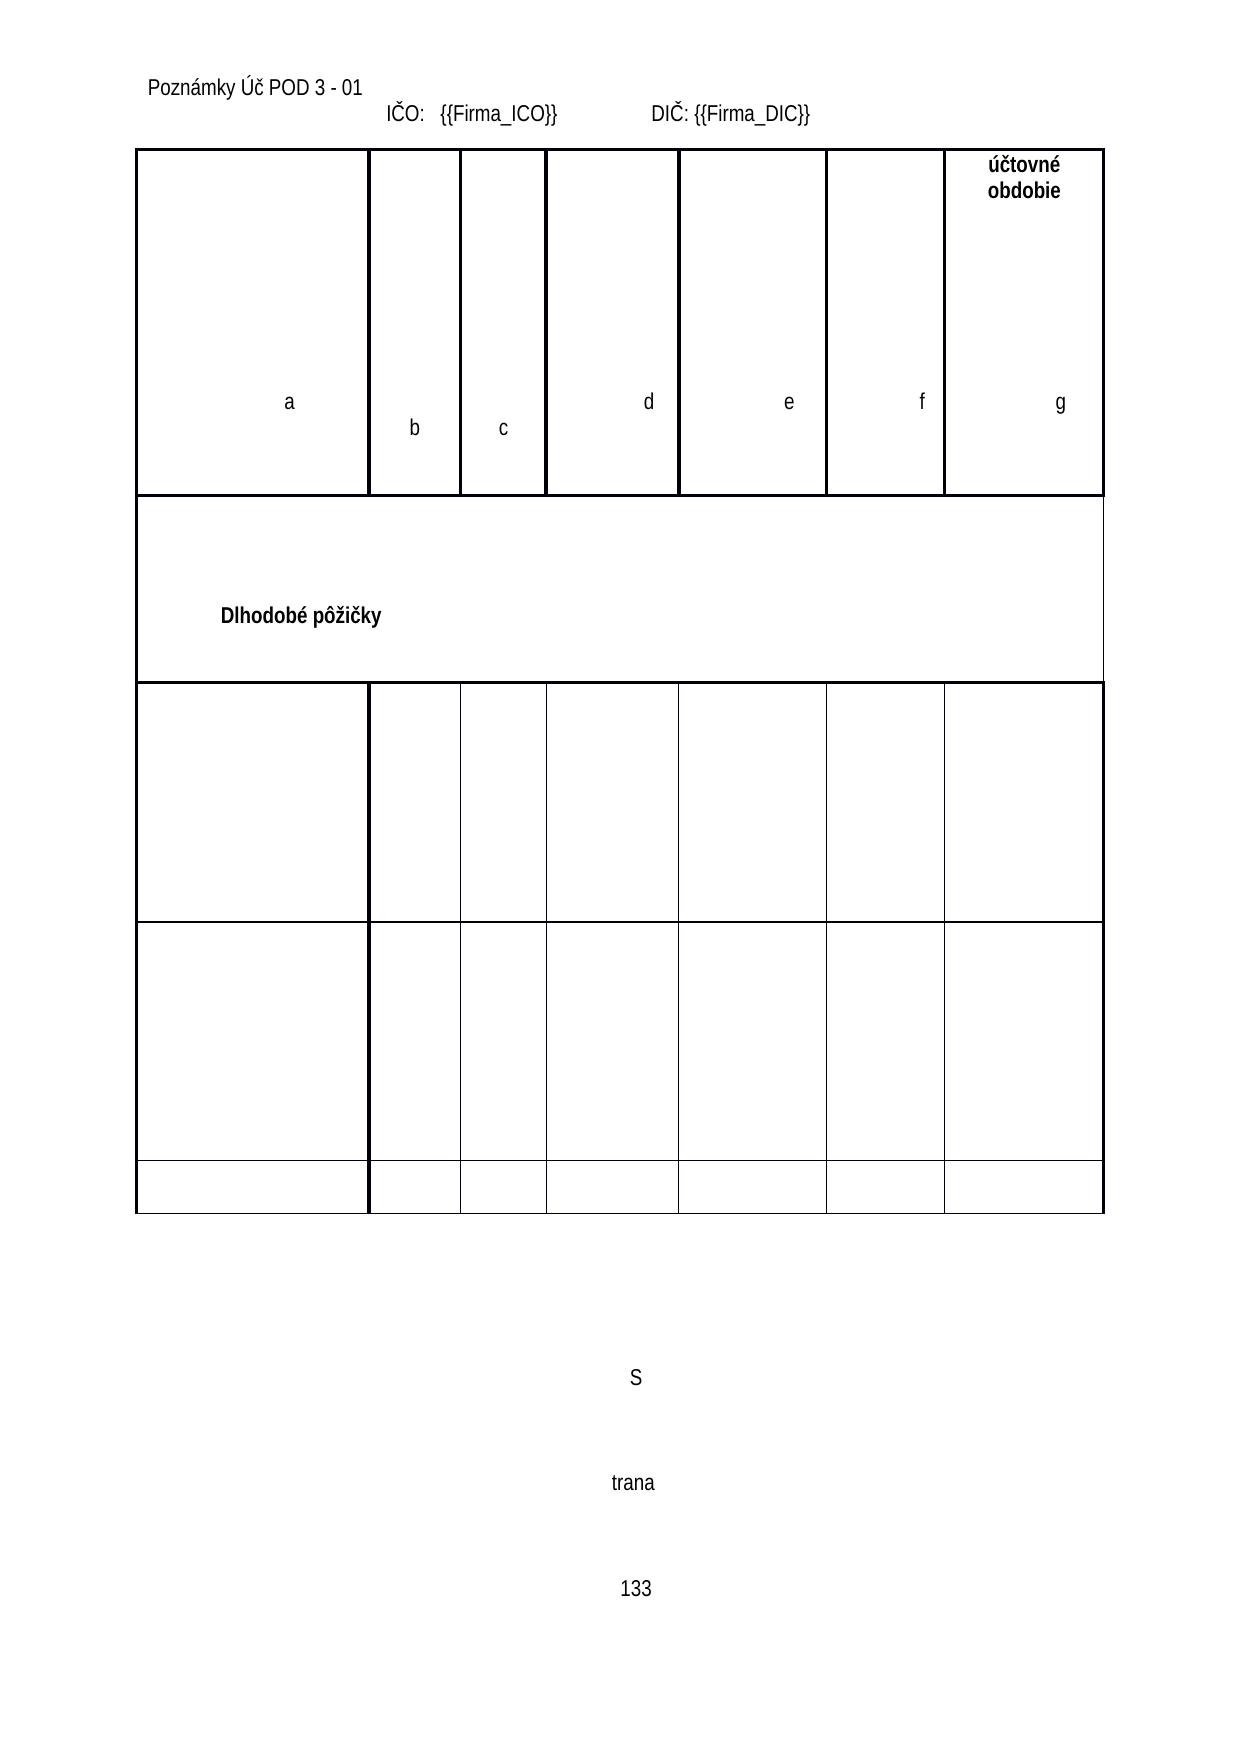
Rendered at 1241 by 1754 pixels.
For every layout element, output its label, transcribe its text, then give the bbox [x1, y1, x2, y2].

table_cell [371, 923, 460, 1159]
table_header [681, 151, 825, 256]
table_cell [371, 1161, 460, 1213]
table_cell [945, 923, 1102, 1159]
table_header [462, 151, 544, 256]
table_cell [547, 923, 678, 1159]
table_cell [371, 684, 460, 921]
table_header [828, 151, 943, 256]
table_header [138, 151, 367, 256]
table_cell [461, 684, 546, 921]
table_header [548, 151, 677, 256]
table_cell [461, 923, 546, 1159]
table_cell [827, 1161, 944, 1213]
table_cell [138, 923, 367, 1159]
table_cell [679, 684, 826, 921]
table_cell [138, 684, 367, 921]
table_cell f [828, 256, 943, 493]
table_cell [827, 684, 944, 921]
table_cell g [946, 256, 1102, 493]
table_cell [138, 1161, 367, 1213]
table_cell d [548, 256, 677, 493]
table_cell [679, 1161, 826, 1213]
table_cell [945, 1161, 1102, 1213]
table_cell [547, 684, 678, 921]
table_cell c [462, 256, 544, 493]
table_cell a [138, 256, 367, 493]
table_cell b [371, 256, 459, 493]
table_cell e [681, 256, 825, 493]
table_cell [827, 923, 944, 1159]
table_header účtovné obdobie [946, 151, 1102, 256]
table_cell Dlhodobé pôžičky [138, 497, 1103, 681]
table_cell [461, 1161, 546, 1213]
table_cell [547, 1161, 678, 1213]
table_cell [945, 684, 1102, 921]
table_cell [679, 923, 826, 1159]
table_header [371, 151, 459, 256]
